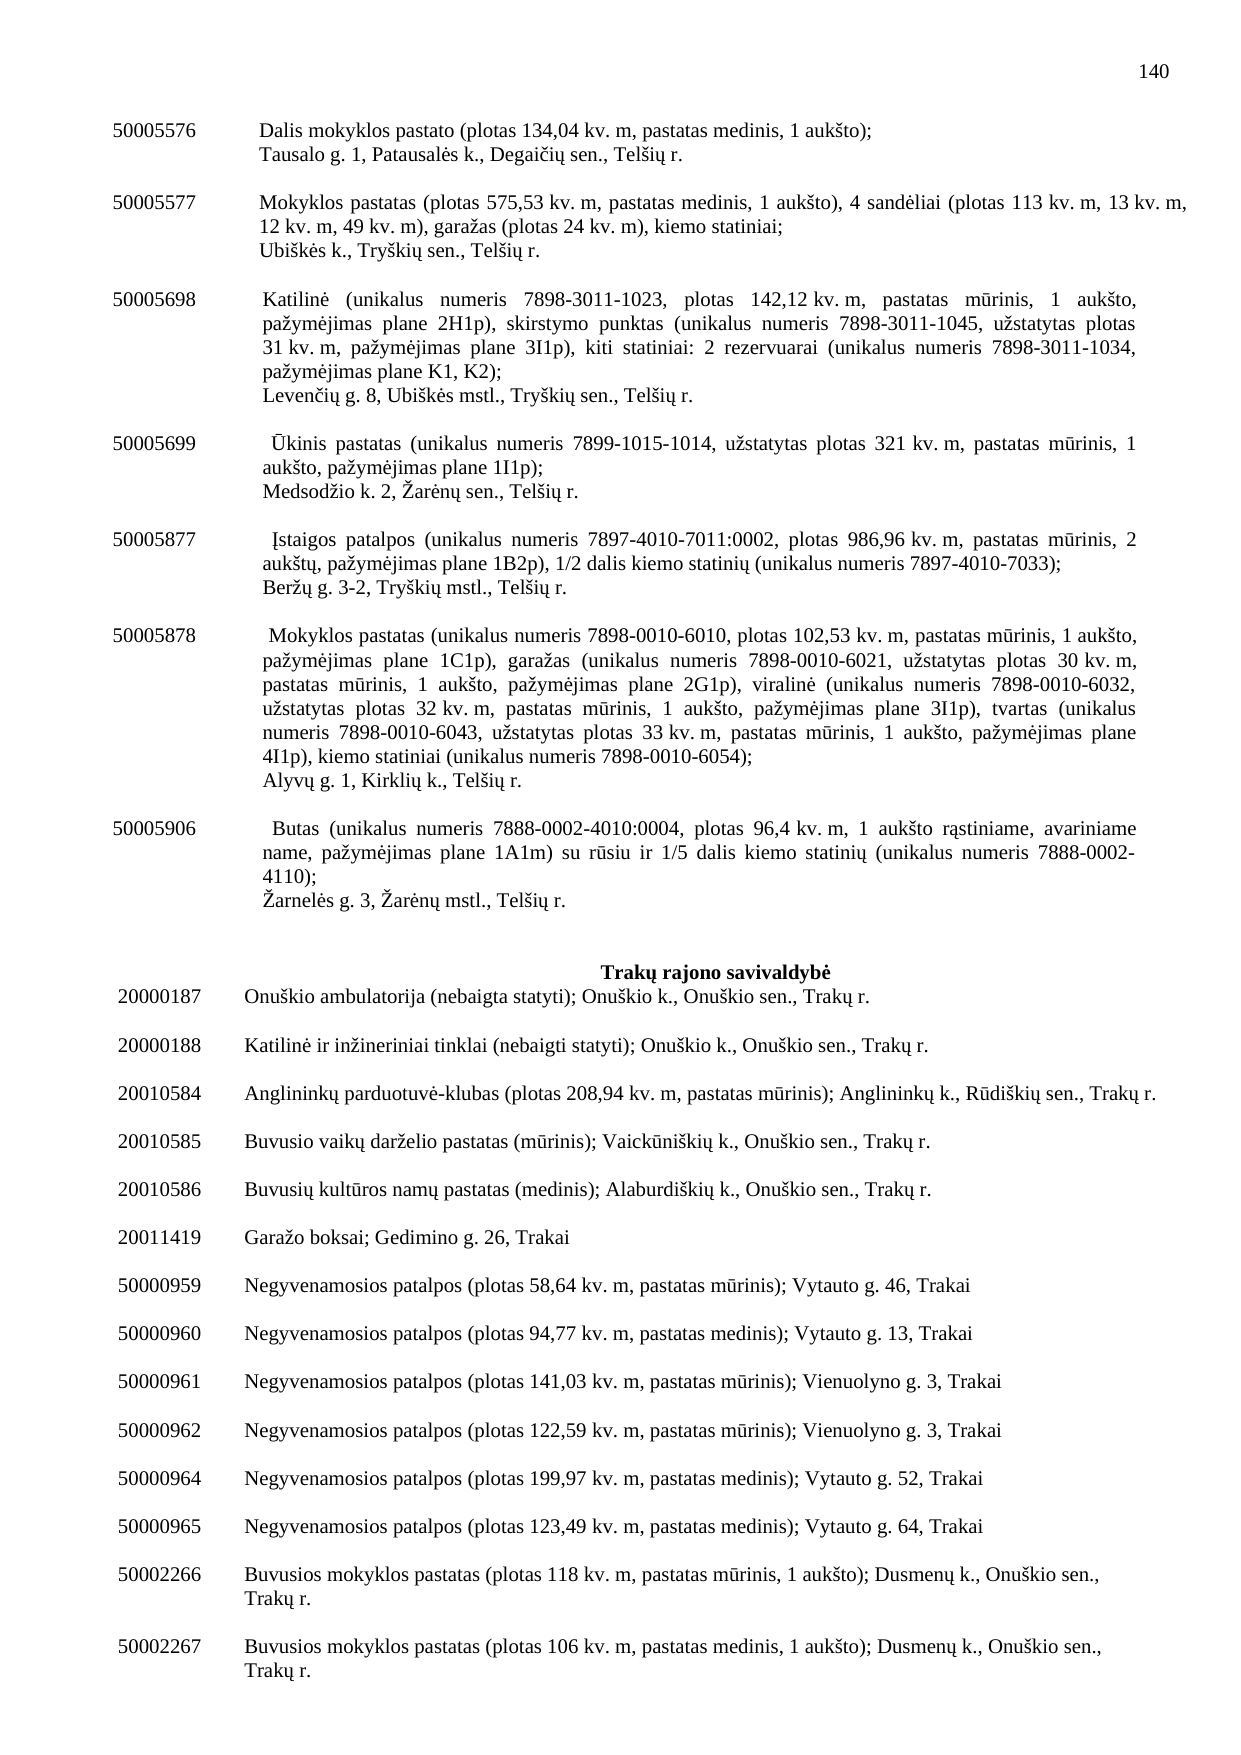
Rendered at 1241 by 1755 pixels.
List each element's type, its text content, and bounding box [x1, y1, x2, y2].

table_cell [1193, 1177, 1198, 1201]
table_cell [1198, 1610, 1207, 1634]
table_cell 50000961 [101, 1369, 233, 1393]
table_cell [1148, 1634, 1163, 1682]
table_cell [1163, 1418, 1178, 1442]
table_cell [1198, 1369, 1207, 1393]
table_cell [1207, 1225, 1240, 1249]
table_cell 50000964 [101, 1466, 233, 1490]
table_cell [1207, 1634, 1240, 1682]
table_cell 50002266 [101, 1562, 233, 1610]
table_cell [1207, 984, 1240, 1008]
table_cell [1207, 1057, 1240, 1081]
table_cell [101, 1105, 1198, 1129]
table_cell [1148, 816, 1163, 936]
table_cell [1148, 1225, 1163, 1249]
table_cell [1178, 431, 1192, 527]
table_cell [1193, 984, 1198, 1008]
table_cell Buvusio vaikų darželio pastatas (mūrinis); Vaickūniškių k., Onuškio sen., Trakų r. [233, 1129, 1148, 1153]
table_cell [1163, 624, 1178, 816]
table_cell [1207, 190, 1240, 287]
table_cell [1178, 1033, 1192, 1057]
table_cell Katilinė (unikalus numeris 7898-3011-1023, plotas 142,12 kv. m, pastatas mūrinis, 1 aukšto, pažymėjimas plane 2H1p), skirstymo punktas (unikalus numeris 7898-3011-1045, užstatytas plotas 31 kv. m, pažymėjimas plane 3I1p), kiti statiniai: 2 rezervuarai (unikalus numeris 7898-3011-1034, pažymėjimas plane K1, K2); Levenčių g. 8, Ubiškės mstl., Tryškių sen., Telšių r. [233, 287, 1148, 431]
table_cell [101, 1249, 1198, 1273]
table_cell [1178, 1177, 1192, 1201]
table_cell Anglininkų parduotuvė-klubas (plotas 208,94 kv. m, pastatas mūrinis); Anglininkų k., Rūdiškių sen., Trakų r. [233, 1081, 1192, 1105]
table_cell Garažo boksai; Gedimino g. 26, Trakai [233, 1225, 1148, 1249]
table_cell [1178, 1321, 1192, 1345]
table_cell [1178, 624, 1192, 816]
table_cell [1163, 1225, 1178, 1249]
table_cell [1193, 1369, 1198, 1393]
table_cell [1193, 624, 1198, 816]
table_cell [1207, 1418, 1240, 1442]
table_cell [1198, 190, 1207, 287]
table_cell [101, 1394, 1198, 1417]
table_cell Mokyklos pastatas (plotas 575,53 kv. m, pastatas medinis, 1 aukšto), 4 sandėliai (plotas 113 kv. m, 13 kv. m, 12 kv. m, 49 kv. m), garažas (plotas 24 kv. m), kiemo statiniai; Ubiškės k., Tryškių sen., Telšių r. [233, 190, 1198, 287]
table_cell [101, 1490, 1198, 1514]
table_cell [1207, 1297, 1240, 1321]
table_cell [1207, 936, 1240, 960]
table_cell [101, 936, 1198, 960]
table_cell [1198, 1009, 1207, 1032]
table_cell [1198, 1634, 1207, 1682]
table_cell [1163, 1033, 1178, 1057]
table_cell Negyvenamosios patalpos (plotas 123,49 kv. m, pastatas medinis); Vytauto g. 64, Trakai [233, 1514, 1148, 1538]
table_cell [1148, 1466, 1163, 1490]
table_cell [101, 1009, 1198, 1032]
table_cell [1193, 816, 1198, 936]
table_cell [1207, 1129, 1240, 1153]
table_cell [1178, 816, 1192, 936]
table_cell [1207, 1033, 1240, 1057]
table_cell [1198, 1153, 1207, 1177]
table_cell [1207, 287, 1240, 431]
table_cell [1178, 527, 1192, 623]
table_cell [1198, 1249, 1207, 1273]
table_cell [1207, 1442, 1240, 1466]
table_cell [1207, 1490, 1240, 1514]
table_cell [1163, 984, 1178, 1008]
table_cell [1207, 1369, 1240, 1393]
table_cell [1193, 1514, 1198, 1538]
table_cell [1193, 1129, 1198, 1153]
table_cell [1193, 1225, 1198, 1249]
table_cell [1163, 527, 1178, 623]
table_cell [1178, 1225, 1192, 1249]
table_cell 50000962 [101, 1418, 233, 1442]
table_cell [101, 960, 233, 984]
table_cell [1163, 1634, 1178, 1682]
table_cell [1198, 1345, 1207, 1369]
table_cell [1163, 1369, 1178, 1393]
table_cell [101, 1610, 1198, 1634]
table_cell Ūkinis pastatas (unikalus numeris 7899-1015-1014, užstatytas plotas 321 kv. m, pastatas mūrinis, 1 aukšto, pažymėjimas plane 1I1p); Medsodžio k. 2, Žarėnų sen., Telšių r. [233, 431, 1148, 527]
table_cell 50002267 [101, 1634, 233, 1682]
table_cell [1148, 1033, 1163, 1057]
table_cell [1198, 960, 1207, 984]
table_cell 20011419 [101, 1225, 233, 1249]
table_cell Buvusių kultūros namų pastatas (medinis); Alaburdiškių k., Onuškio sen., Trakų r. [233, 1177, 1148, 1201]
table_cell [1198, 1201, 1207, 1225]
table_cell [1198, 1273, 1207, 1297]
table_cell [1198, 1538, 1207, 1562]
table_cell [1198, 431, 1207, 527]
table_cell [1178, 1129, 1192, 1153]
table_cell [1198, 1442, 1207, 1466]
table_cell [1178, 1369, 1192, 1393]
table_cell [1193, 1273, 1198, 1297]
table_cell [1148, 287, 1163, 431]
table_cell Onuškio ambulatorija (nebaigta statyti); Onuškio k., Onuškio sen., Trakų r. [233, 984, 1148, 1008]
table_cell Negyvenamosios patalpos (plotas 122,59 kv. m, pastatas mūrinis); Vienuolyno g. 3, Trakai [233, 1418, 1148, 1442]
table_cell [1198, 936, 1207, 960]
table_cell [101, 1442, 1198, 1466]
table_cell 20000188 [101, 1033, 233, 1057]
table_cell [1148, 1273, 1163, 1297]
table_cell Negyvenamosios patalpos (plotas 58,64 kv. m, pastatas mūrinis); Vytauto g. 46, Trakai [233, 1273, 1148, 1297]
table_cell 50005878 [101, 624, 233, 816]
table_cell 50000960 [101, 1321, 233, 1345]
table_cell [1198, 624, 1207, 816]
table_cell [1198, 1105, 1207, 1129]
table_cell [1198, 1562, 1207, 1610]
table_cell [1198, 1177, 1207, 1201]
table_cell [1163, 287, 1178, 431]
table_cell 50005576 [101, 118, 233, 190]
table_cell [1198, 1033, 1207, 1057]
table_cell [1193, 1562, 1198, 1610]
table_cell [1148, 1129, 1163, 1153]
table_cell [1193, 1033, 1198, 1057]
table_cell [1148, 1514, 1163, 1538]
table_cell [1148, 984, 1163, 1008]
table_cell [1198, 118, 1207, 190]
table_cell 50005906 [101, 816, 233, 936]
table_cell 50005699 [101, 431, 233, 527]
table_cell [101, 1538, 1198, 1562]
table_cell Katilinė ir inžineriniai tinklai (nebaigti statyti); Onuškio k., Onuškio sen., Trakų r. [233, 1033, 1148, 1057]
table_cell [101, 1201, 1198, 1225]
table_cell [1193, 1466, 1198, 1490]
table_cell Negyvenamosios patalpos (plotas 141,03 kv. m, pastatas mūrinis); Vienuolyno g. 3, Trakai [233, 1369, 1148, 1393]
table_cell [1148, 1177, 1163, 1201]
table_cell [1207, 431, 1240, 527]
table_cell [1207, 1514, 1240, 1538]
table_cell [1198, 1418, 1207, 1442]
table_cell [1163, 431, 1178, 527]
table_cell Negyvenamosios patalpos (plotas 199,97 kv. m, pastatas medinis); Vytauto g. 52, Trakai [233, 1466, 1148, 1490]
table_cell Buvusios mokyklos pastatas (plotas 106 kv. m, pastatas medinis, 1 aukšto); Dusmenų k., Onuškio sen., Trakų r. [233, 1634, 1148, 1682]
table_cell [1207, 1009, 1240, 1032]
table_cell [1198, 1394, 1207, 1417]
table_cell [1163, 1129, 1178, 1153]
table_cell 20010585 [101, 1129, 233, 1153]
table_cell Įstaigos patalpos (unikalus numeris 7897-4010-7011:0002, plotas 986,96 kv. m, pastatas mūrinis, 2 aukštų, pažymėjimas plane 1B2p), 1/2 dalis kiemo statinių (unikalus numeris 7897-4010-7033); Beržų g. 3-2, Tryškių mstl., Telšių r. [233, 527, 1148, 623]
table_cell [1207, 1273, 1240, 1297]
table_cell [1198, 527, 1207, 623]
table_cell [1198, 1321, 1207, 1345]
table_cell [1198, 287, 1207, 431]
table_cell [1178, 1514, 1192, 1538]
table_cell [1163, 1177, 1178, 1201]
table_cell 50005577 [101, 190, 233, 287]
table_cell [1207, 1466, 1240, 1490]
table_cell [1163, 1514, 1178, 1538]
table_cell [1163, 816, 1178, 936]
table_cell [101, 1057, 1198, 1081]
table_cell [1207, 1249, 1240, 1273]
table_cell [1193, 1418, 1198, 1442]
table_cell [1148, 1321, 1163, 1345]
table_cell [1207, 624, 1240, 816]
table_cell 20010586 [101, 1177, 233, 1201]
table_cell Mokyklos pastatas (unikalus numeris 7898-0010-6010, plotas 102,53 kv. m, pastatas mūrinis, 1 aukšto, pažymėjimas plane 1C1p), garažas (unikalus numeris 7898-0010-6021, užstatytas plotas 30 kv. m, pastatas mūrinis, 1 aukšto, pažymėjimas plane 2G1p), viralinė (unikalus numeris 7898-0010-6032, užstatytas plotas 32 kv. m, pastatas mūrinis, 1 aukšto, pažymėjimas plane 3I1p), tvartas (unikalus numeris 7898-0010-6043, užstatytas plotas 33 kv. m, pastatas mūrinis, 1 aukšto, pažymėjimas plane 4I1p), kiemo statiniai (unikalus numeris 7898-0010-6054); Alyvų g. 1, Kirklių k., Telšių r. [233, 624, 1148, 816]
table_cell [1207, 1105, 1240, 1129]
table_cell [1198, 984, 1207, 1008]
table_cell [101, 1345, 1198, 1369]
table_cell [1193, 527, 1198, 623]
table_cell [1193, 1634, 1198, 1682]
table_cell [1148, 527, 1163, 623]
table_cell [1207, 1610, 1240, 1634]
table_cell [1178, 1562, 1192, 1610]
table_cell [1193, 1321, 1198, 1345]
table_cell [1198, 1514, 1207, 1538]
table_cell 20010584 [101, 1081, 233, 1105]
table_cell [1198, 1490, 1207, 1514]
table_cell [1148, 1418, 1163, 1442]
table_cell 50005698 [101, 287, 233, 431]
table_cell [1207, 1394, 1240, 1417]
table_cell [101, 1297, 1198, 1321]
table_cell [1148, 1562, 1163, 1610]
table_cell Buvusios mokyklos pastatas (plotas 118 kv. m, pastatas mūrinis, 1 aukšto); Dusmenų k., Onuškio sen., Trakų r. [233, 1562, 1148, 1610]
table_cell [1193, 287, 1198, 431]
table_cell Dalis mokyklos pastato (plotas 134,04 kv. m, pastatas medinis, 1 aukšto); Tausalo g. 1, Patausalės k., Degaičių sen., Telšių r. [233, 118, 1198, 190]
table_cell [1178, 1466, 1192, 1490]
table_cell [1163, 1321, 1178, 1345]
table_cell [1198, 1297, 1207, 1321]
table_cell 50000959 [101, 1273, 233, 1297]
table_cell [1198, 816, 1207, 936]
table_cell [1207, 1177, 1240, 1201]
table_cell [101, 1153, 1198, 1177]
table_cell [1148, 431, 1163, 527]
table_cell [1207, 1081, 1240, 1105]
table_cell [1178, 1634, 1192, 1682]
table_cell [1207, 1538, 1240, 1562]
table_cell [1193, 1081, 1198, 1105]
table_cell [1193, 431, 1198, 527]
table_cell [1163, 1273, 1178, 1297]
table_cell 20000187 [101, 984, 233, 1008]
table_cell [1207, 1562, 1240, 1610]
table_cell 50005877 [101, 527, 233, 623]
table_cell [1207, 527, 1240, 623]
table_cell [1207, 1201, 1240, 1225]
table_cell [1163, 1562, 1178, 1610]
table_cell [1163, 1466, 1178, 1490]
table_cell [1198, 1466, 1207, 1490]
table_cell [1207, 1345, 1240, 1369]
table_cell [1198, 1057, 1207, 1081]
table_cell 50000965 [101, 1514, 233, 1538]
table_cell [1207, 1153, 1240, 1177]
table_cell [1148, 1369, 1163, 1393]
table_cell [1198, 1129, 1207, 1153]
table_cell Negyvenamosios patalpos (plotas 94,77 kv. m, pastatas medinis); Vytauto g. 13, Trakai [233, 1321, 1148, 1345]
table_cell [1207, 816, 1240, 936]
table_cell [1207, 960, 1240, 984]
table_cell [1207, 118, 1240, 190]
table_cell [1178, 1273, 1192, 1297]
table_cell [1198, 1225, 1207, 1249]
table_cell [1148, 624, 1163, 816]
table_cell [1178, 287, 1192, 431]
table_cell Trakų rajono savivaldybė [233, 960, 1198, 984]
table_cell [1178, 1418, 1192, 1442]
table_cell [1178, 984, 1192, 1008]
table_cell [1207, 1321, 1240, 1345]
table_cell [1198, 1081, 1207, 1105]
table_cell Butas (unikalus numeris 7888-0002-4010:0004, plotas 96,4 kv. m, 1 aukšto rąstiniame, avariniame name, pažymėjimas plane 1A1m) su rūsiu ir 1/5 dalis kiemo statinių (unikalus numeris 7888-0002-4110); Žarnelės g. 3, Žarėnų mstl., Telšių r. [233, 816, 1148, 936]
